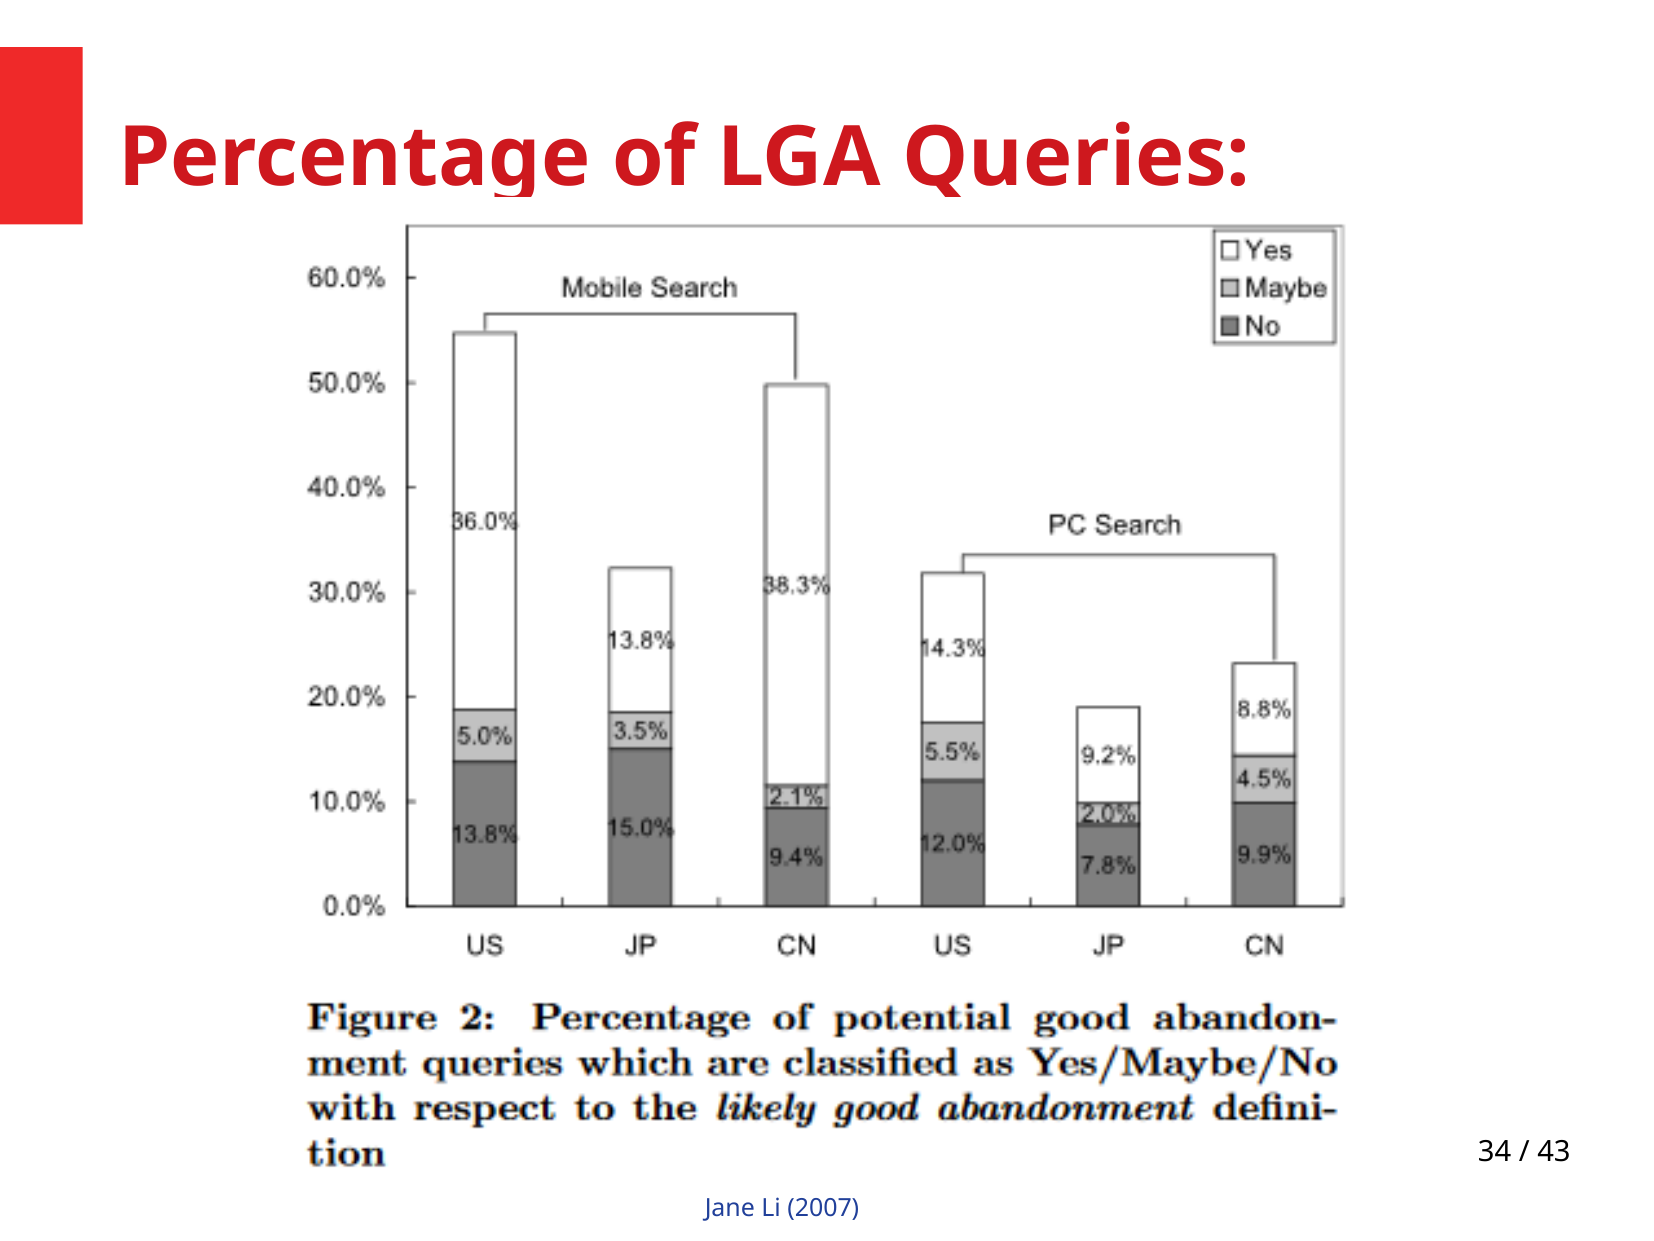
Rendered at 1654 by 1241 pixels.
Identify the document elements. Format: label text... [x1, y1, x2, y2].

text_box Jane Li (2007) [690, 1193, 961, 1226]
picture [285, 197, 1369, 1193]
title Percentage of LGA Queries: [118, 49, 1571, 257]
